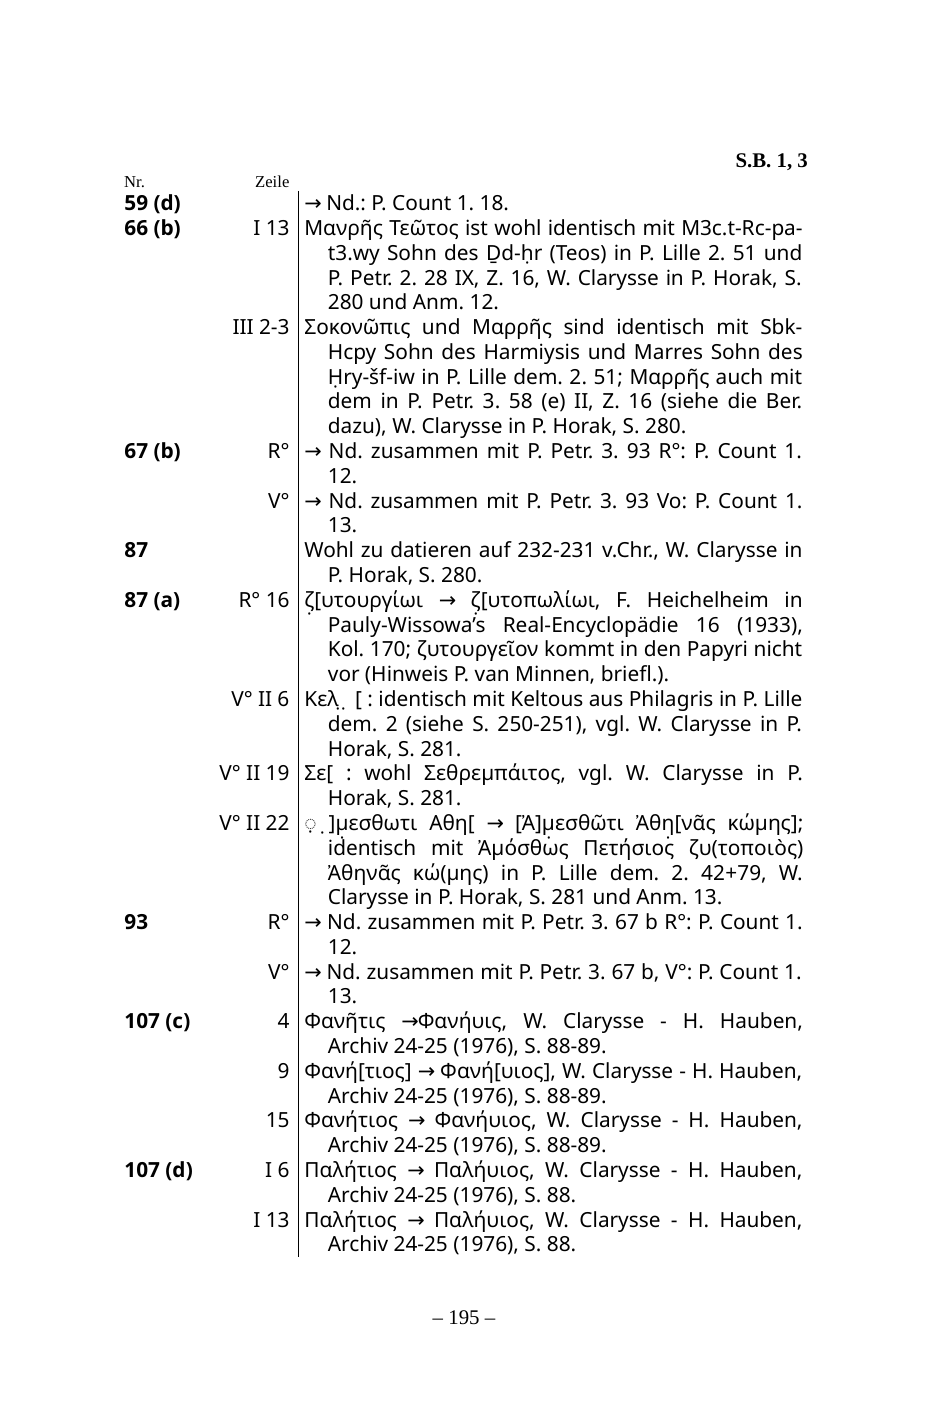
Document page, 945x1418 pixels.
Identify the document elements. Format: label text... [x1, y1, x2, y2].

table_cell Παλήτιος → Παλήυιος, W. Clarysse - H. Hauben, Archiv 24-25 (1976), S. 88. [299, 1207, 809, 1257]
table_cell [118, 959, 207, 1009]
table_cell → Nd.: P. Count 1. 18. [299, 191, 809, 216]
table_cell [118, 488, 207, 538]
table_cell [118, 315, 207, 439]
table_cell → Nd. zusammen mit P. Petr. 3. 67 b R°: P. Count 1. 12. [299, 910, 809, 959]
table_cell 93 [118, 910, 207, 959]
table_cell [118, 1108, 207, 1158]
table_cell ζ̣[υτουργίωι → ζ̣[υτοπωλίωι, F. Heichelheim in Pauly-Wissowa’s Real-Encyclopädie 16 (1933), Kol. 170; ζυτουργεῖον kommt in den Papyri nicht vor (Hinweis P. van Minnen, briefl.). [299, 588, 809, 687]
table_cell I 13 [207, 1207, 298, 1257]
table_cell 67 (b) [118, 439, 207, 488]
table_cell 15 [207, 1108, 298, 1158]
table_cell Σοκονῶπις und Μαρρῆς sind identisch mit Sbk-Hcpy Sohn des Harmiysis und Marres Sohn des Ḥry-šf-iw in P. Lille dem. 2. 51; Μαρρῆς auch mit dem in P. Petr. 3. 58 (e) II, Z. 16 (siehe die Ber. dazu), W. Clarysse in P. Horak, S. 280. [299, 315, 809, 439]
table_cell [118, 687, 207, 761]
table_cell 107 (c) [118, 1009, 207, 1058]
table_cell [118, 761, 207, 811]
table_cell R° 16 [207, 588, 298, 687]
table_cell V° [207, 959, 298, 1009]
table_cell Wohl zu datieren auf 232-231 v.Chr., W. Clarysse in P. Horak, S. 280. [299, 538, 809, 587]
table_cell Φανήτιος → Φανήυιος, W. Clarysse - H. Hauben, Archiv 24-25 (1976), S. 88-89. [299, 1108, 809, 1158]
table_cell Κελ ̣ ̣ [ : identisch mit Keltous aus Philagris in P. Lille dem. 2 (siehe S. 250-251), vgl. W. Clarysse in P. Horak, S. 281. [299, 687, 809, 761]
table_cell Παλήτιος → Παλήυιος, W. Clarysse - H. Hauben, Archiv 24-25 (1976), S. 88. [299, 1158, 809, 1207]
table_cell 9 [207, 1059, 298, 1108]
table_cell 107 (d) [118, 1158, 207, 1207]
table_cell I 6 [207, 1158, 298, 1207]
table_cell I 13 [207, 216, 298, 315]
table_cell 87 (a) [118, 588, 207, 687]
table_cell V° [207, 488, 298, 538]
table_cell V° II 22 [207, 811, 298, 910]
table_cell [118, 1059, 207, 1108]
table_cell ̣ ̣]μ̣εσθωτι Αθη[ → [Ἀ]μ̣εσθῶτι Ἀθη̣[νᾶς κώμης]; identisch mit Ἀμόσθως Πετήσιος ζυ(τοποιòς) Ἀθηνᾶς κώ(μης) in P. Lille dem. 2. 42+79, W. Clarysse in P. Horak, S. 281 und Anm. 13. [299, 811, 809, 910]
table_cell Φανῆτις →Φανήυις, W. Clarysse - H. Hauben, Archiv 24-25 (1976), S. 88-89. [299, 1009, 809, 1058]
table_cell 66 (b) [118, 216, 207, 315]
table_cell R° [207, 910, 298, 959]
table_cell V° II 6 [207, 687, 298, 761]
table_cell 87 [118, 538, 298, 587]
table_cell 4 [207, 1009, 298, 1058]
table_cell III 2-3 [207, 315, 298, 439]
table_cell → Nd. zusammen mit P. Petr. 3. 93 R°: P. Count 1. 12. [299, 439, 809, 488]
table_cell [118, 811, 207, 910]
table_cell Φανή[τιος] → Φανή[υιος], W. Clarysse - H. Hauben, Archiv 24-25 (1976), S. 88-89. [299, 1059, 809, 1108]
table_cell 59 (d) [118, 191, 298, 216]
table_cell R° [207, 439, 298, 488]
table_cell V° II 19 [207, 761, 298, 811]
table_cell Μανρῆς Τεῶτος ist wohl identisch mit M3c.t-Rc-pa-t3.wy Sohn des Ḏd-ḥr (Teos) in P. Lille 2. 51 und P. Petr. 2. 28 IX, Ζ. 16, W. Clarysse in P. Horak, S. 280 und Anm. 12. [299, 216, 809, 315]
table_cell → Nd. zusammen mit P. Petr. 3. 93 Vo: P. Count 1. 13. [299, 488, 809, 538]
table_cell Σε[ : wohl Σεθρεμπάιτος, vgl. W. Clarysse in P. Horak, S. 281. [299, 761, 809, 811]
table_cell [118, 1207, 207, 1257]
table_cell → Nd. zusammen mit P. Petr. 3. 67 b, V°: P. Count 1. 13. [299, 959, 809, 1009]
